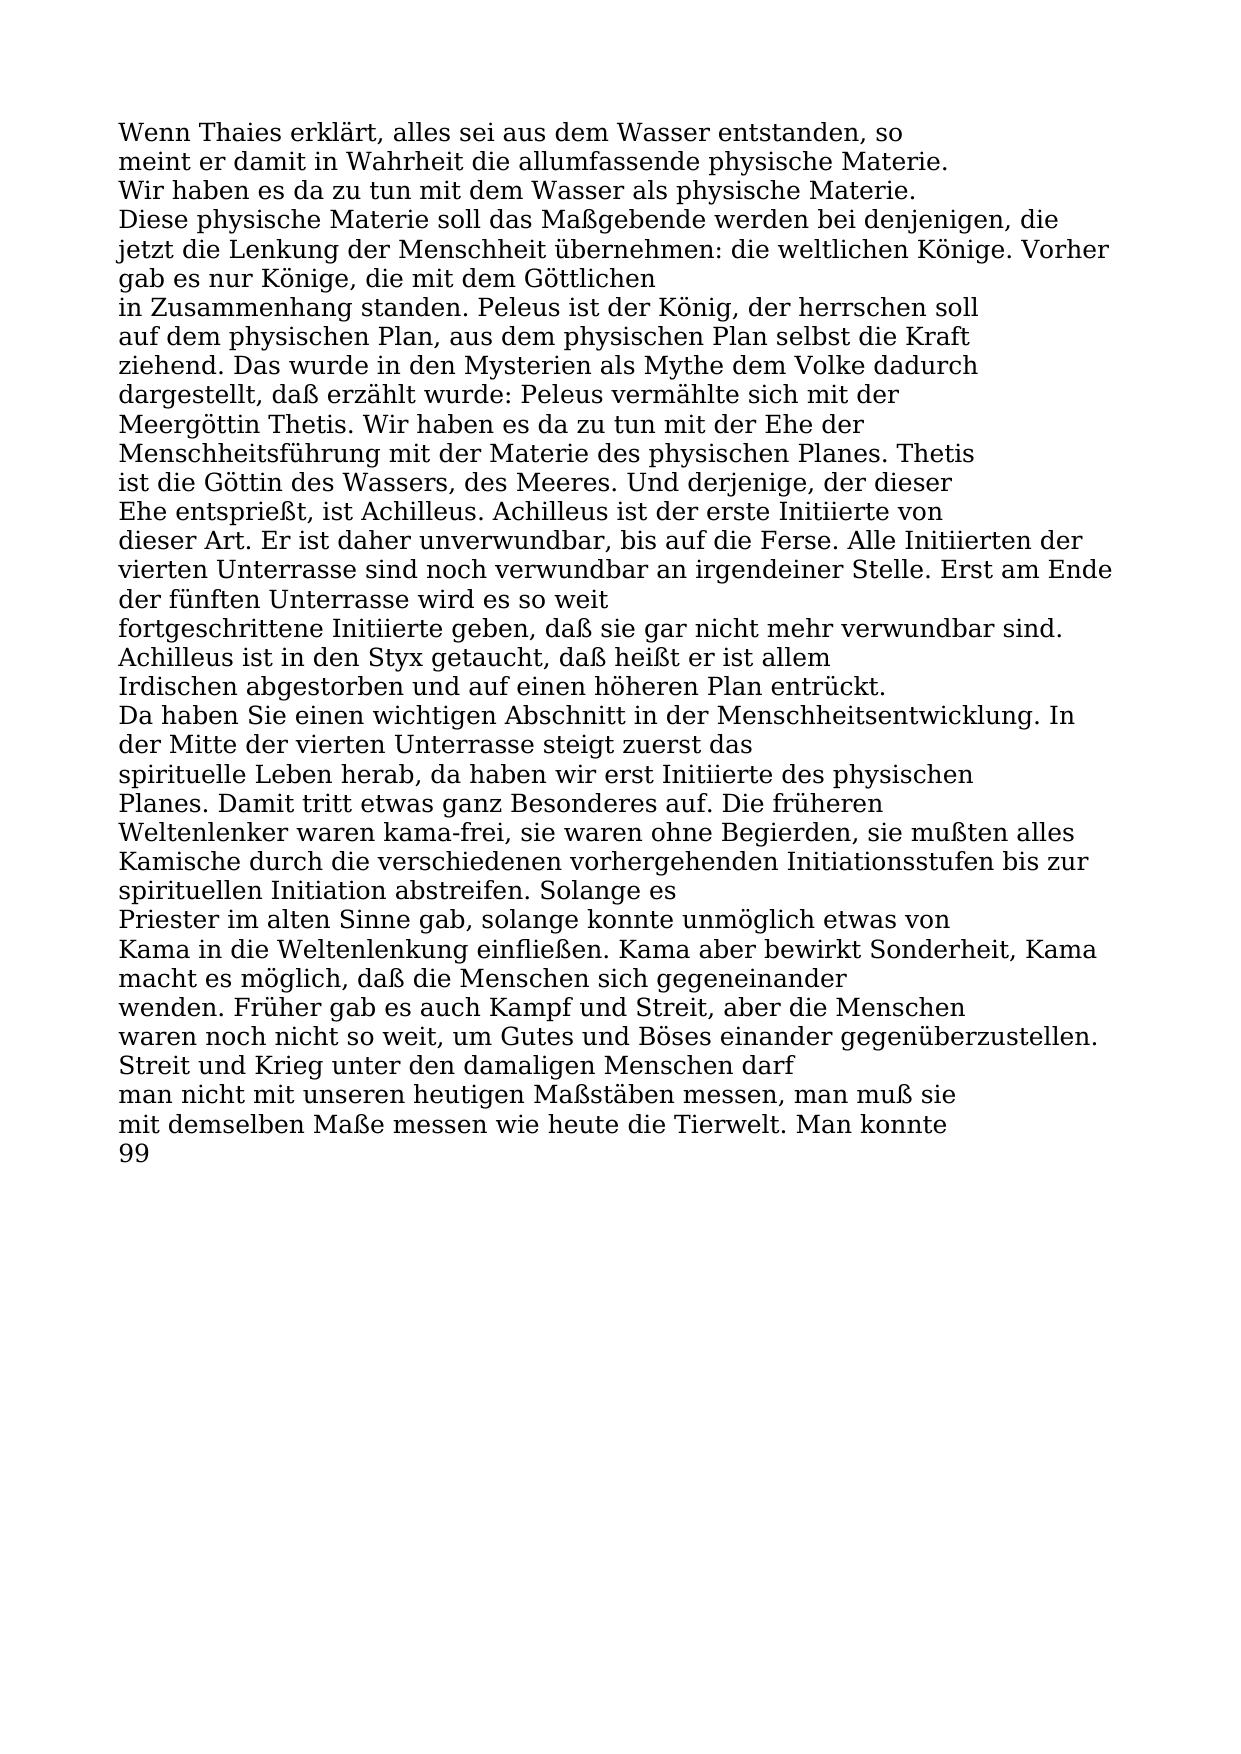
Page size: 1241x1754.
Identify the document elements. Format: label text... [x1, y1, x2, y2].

text Priester im alten Sinne gab, solange konnte unmöglich etwas von [118, 906, 1122, 935]
text 99 [118, 1139, 1122, 1168]
text Irdischen abgestorben und auf einen höheren Plan entrückt. [118, 672, 1122, 701]
text Ehe entsprießt, ist Achilleus. Achilleus ist der erste Initiierte von [118, 497, 1122, 526]
text ziehend. Das wurde in den Mysterien als Mythe dem Volke dadurch dargestellt, daß erzählt wurde: Peleus vermählte sich mit der [118, 351, 1122, 410]
text Kama in die Weltenlenkung einfließen. Kama aber bewirkt Sonderheit, Kama macht es möglich, daß die Menschen sich gegeneinander [118, 935, 1122, 993]
text Wir haben es da zu tun mit dem Wasser als physische Materie. [118, 176, 1122, 206]
text Da haben Sie einen wichtigen Abschnitt in der Menschheitsentwicklung. In der Mitte der vierten Unterrasse steigt zuerst das [118, 701, 1122, 760]
text Menschheitsführung mit der Materie des physischen Planes. Thetis [118, 439, 1122, 468]
text waren noch nicht so weit, um Gutes und Böses einander gegenüberzustellen. Streit und Krieg unter den damaligen Menschen darf [118, 1022, 1122, 1081]
text spirituelle Leben herab, da haben wir erst Initiierte des physischen [118, 760, 1122, 789]
text ist die Göttin des Wassers, des Meeres. Und derjenige, der dieser [118, 468, 1122, 497]
text Diese physische Materie soll das Maßgebende werden bei denjenigen, die jetzt die Lenkung der Menschheit übernehmen: die weltlichen Könige. Vorher gab es nur Könige, die mit dem Göttlichen [118, 206, 1122, 293]
text wenden. Früher gab es auch Kampf und Streit, aber die Menschen [118, 993, 1122, 1022]
text in Zusammenhang standen. Peleus ist der König, der herrschen soll [118, 293, 1122, 322]
text Weltenlenker waren kama-frei, sie waren ohne Begierden, sie mußten alles Kamische durch die verschiedenen vorhergehenden Initiationsstufen bis zur spirituellen Initiation abstreifen. Solange es [118, 818, 1122, 906]
text mit demselben Maße messen wie heute die Tierwelt. Man konnte [118, 1110, 1122, 1139]
text fortgeschrittene Initiierte geben, daß sie gar nicht mehr verwundbar sind. Achilleus ist in den Styx getaucht, daß heißt er ist allem [118, 614, 1122, 672]
text Meergöttin Thetis. Wir haben es da zu tun mit der Ehe der [118, 410, 1122, 439]
text auf dem physischen Plan, aus dem physischen Plan selbst die Kraft [118, 322, 1122, 351]
text Wenn Thaies erklärt, alles sei aus dem Wasser entstanden, so [118, 118, 1122, 147]
text Planes. Damit tritt etwas ganz Besonderes auf. Die früheren [118, 789, 1122, 818]
text man nicht mit unseren heutigen Maßstäben messen, man muß sie [118, 1081, 1122, 1110]
text dieser Art. Er ist daher unverwundbar, bis auf die Ferse. Alle Initiierten der vierten Unterrasse sind noch verwundbar an irgendeiner Stelle. Erst am Ende der fünften Unterrasse wird es so weit [118, 526, 1122, 614]
text meint er damit in Wahrheit die allumfassende physische Materie. [118, 147, 1122, 176]
